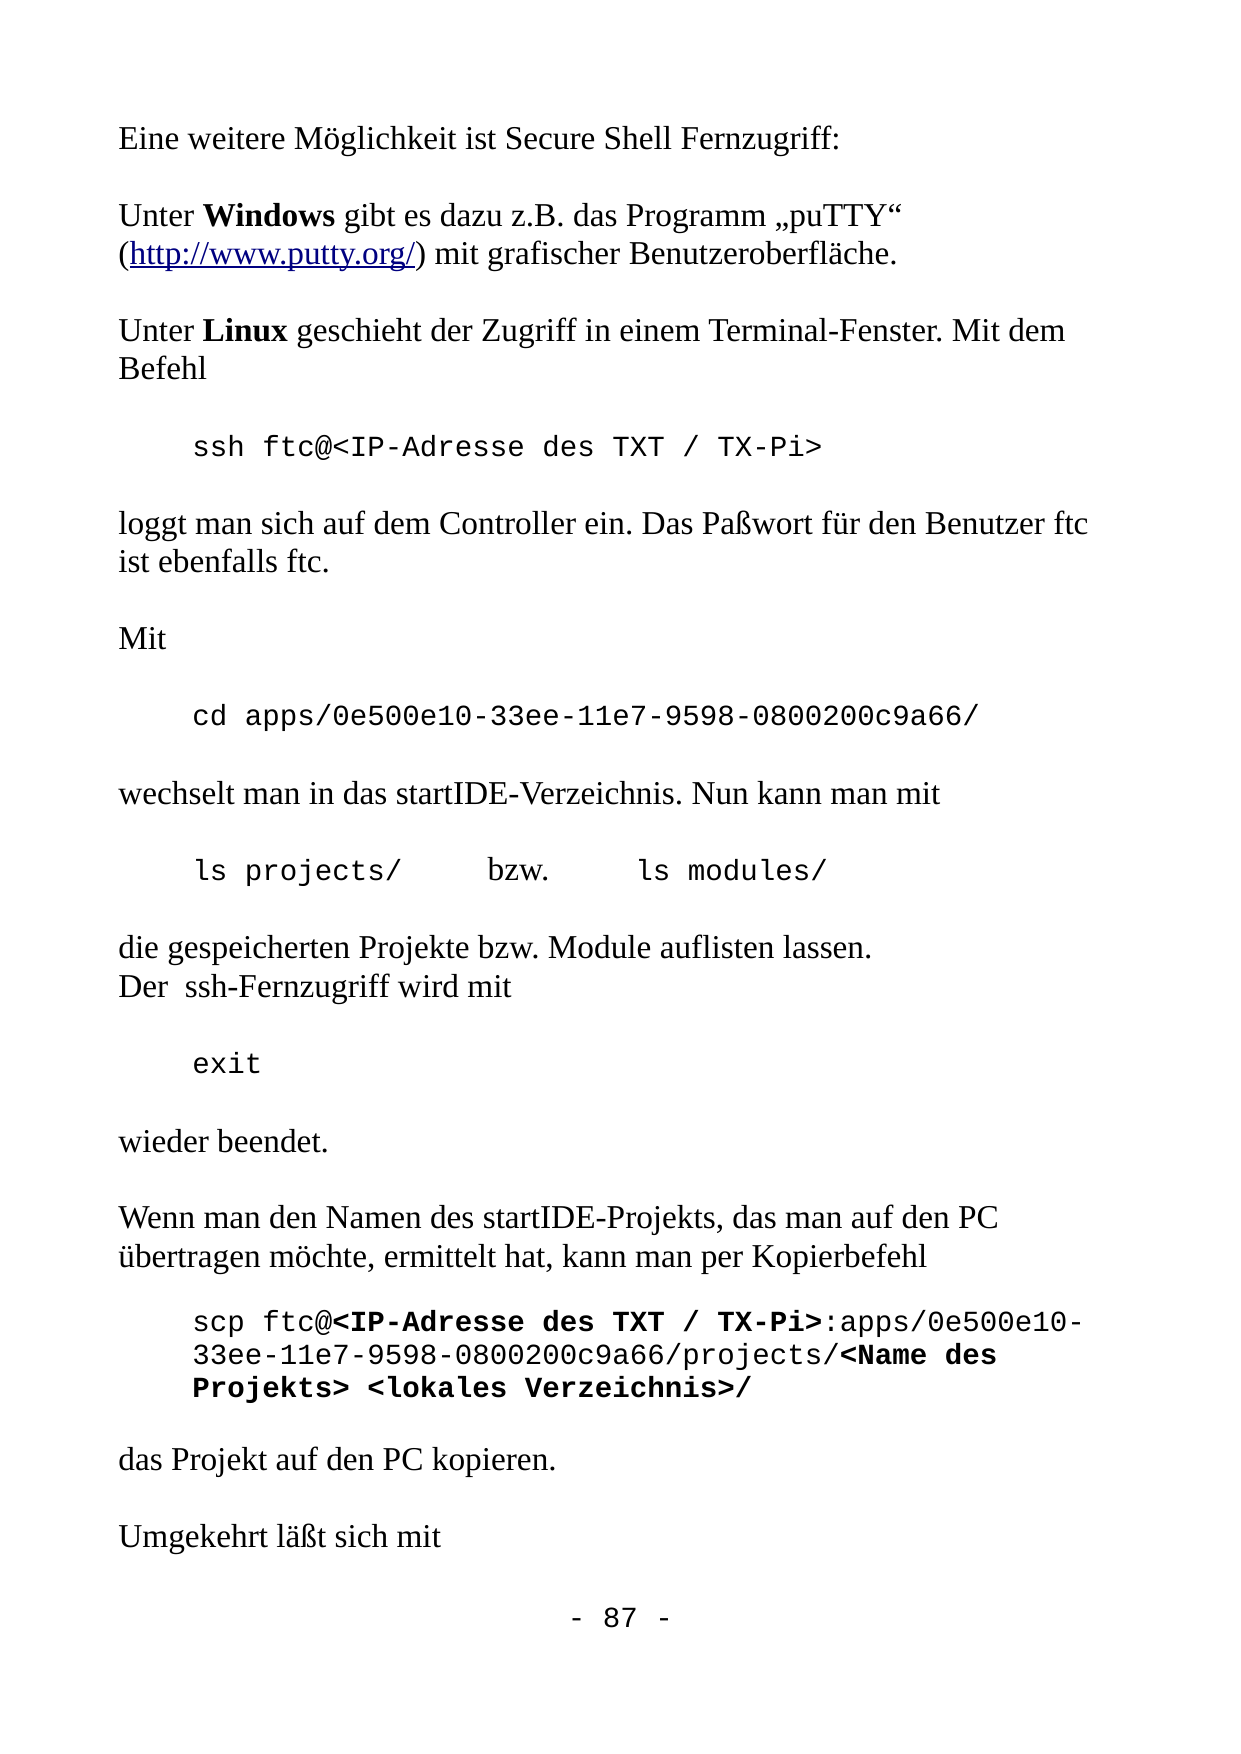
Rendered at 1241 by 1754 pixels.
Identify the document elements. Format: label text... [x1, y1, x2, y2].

text Der ssh-Fernzugriff wird mit [118, 966, 1122, 1004]
text cd apps/0e500e10-33ee-11e7-9598-0800200c9a66/ [118, 695, 1122, 734]
text ssh ftc@<IP-Adresse des TXT / TX-Pi> [118, 425, 1122, 465]
text exit [118, 1043, 1122, 1083]
text Unter Linux geschieht der Zugriff in einem Terminal-Fenster. Mit dem Befehl [118, 310, 1122, 386]
text wechselt man in das startIDE-Verzeichnis. Nun kann man mit [118, 773, 1122, 811]
text wieder beendet. [118, 1121, 1122, 1159]
text Umgekehrt läßt sich mit [118, 1516, 1122, 1583]
text die gespeicherten Projekte bzw. Module auflisten lassen. [118, 928, 1122, 966]
text Eine weitere Möglichkeit ist Secure Shell Fernzugriff: [118, 118, 1122, 156]
text Wenn man den Namen des startIDE-Projekts, das man auf den PC übertragen möchte, ermittelt hat, kann man per Kopierbefehl [118, 1198, 1122, 1274]
text ls projects/ bzw. ls modules/ [118, 849, 1122, 889]
text loggt man sich auf dem Controller ein. Das Paßwort für den Benutzer ftc ist ebenfalls ftc. [118, 503, 1122, 580]
text scp ftc@<IP-Adresse des TXT / TX-Pi>:apps/0e500e10- 33ee-11e7-9598-0800200c9a66/projects/<Name des Projekts> <lokales Verzeichnis>/ [118, 1307, 1122, 1406]
text Unter Windows gibt es dazu z.B. das Programm „puTTY“ (http://www.putty.org/) mit grafischer Benutzeroberfläche. [118, 195, 1122, 271]
text das Projekt auf den PC kopieren. [118, 1439, 1122, 1478]
text Mit [118, 618, 1122, 656]
